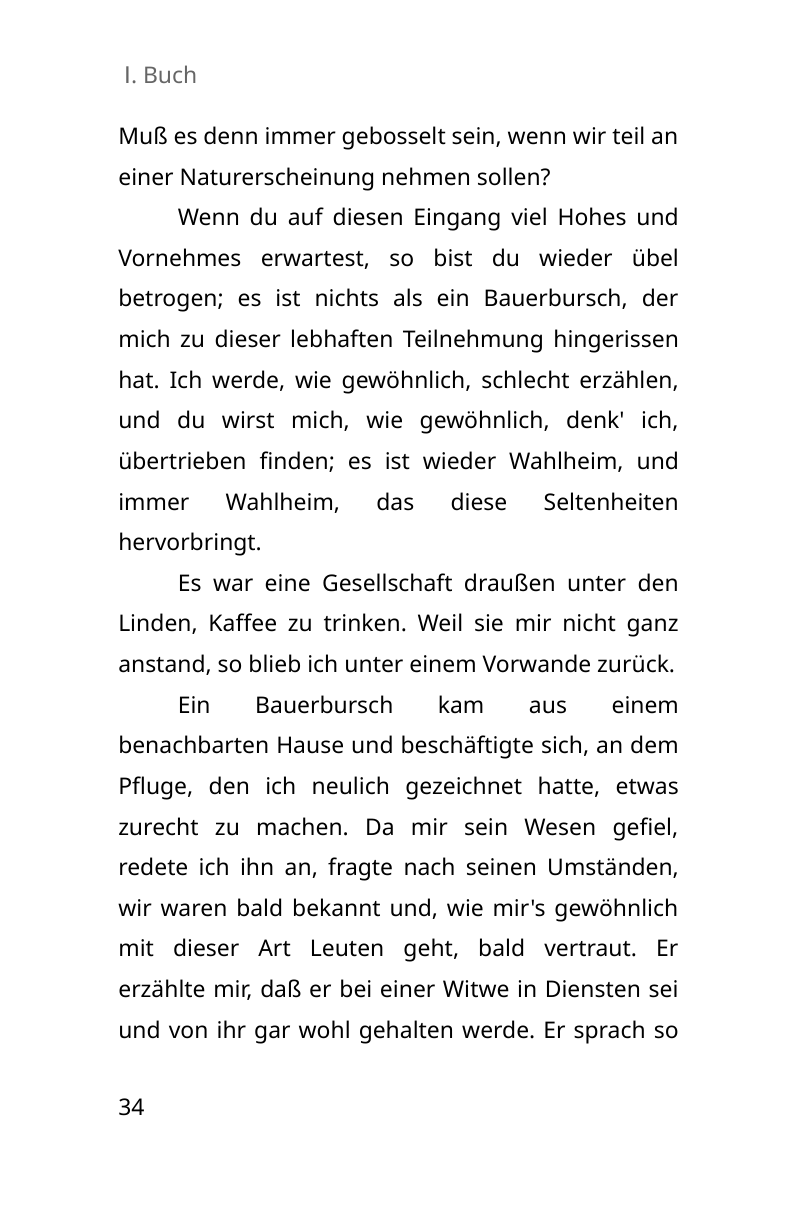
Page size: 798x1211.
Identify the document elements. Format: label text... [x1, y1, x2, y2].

text Muß es denn immer gebosselt sein, wenn wir teil an einer Naturerscheinung nehmen sollen? [118, 120, 679, 192]
text Ein Bauerbursch kam aus einem benachbarten Hause und beschäftigte sich, an dem Pfluge, den ich neulich gezeichnet hatte, etwas zurecht zu machen. Da mir sein Wesen gefiel, redete ich ihn an, fragte nach seinen Umständen, wir waren bald bekannt und, wie mir's gewöhnlich mit dieser Art Leuten geht, bald vertraut. Er erzählte mir, daß er bei einer Witwe in Diensten sei und von ihr gar wohl gehalten werde. Er sprach so [118, 688, 679, 1045]
text Wenn du auf diesen Eingang viel Hohes und Vornehmes erwartest, so bist du wieder übel betrogen; es ist nichts als ein Bauerbursch, der mich zu dieser lebhaften Teilnehmung hingerissen hat. Ich werde, wie gewöhnlich, schlecht erzählen, und du wirst mich, wie gewöhnlich, denk' ich, übertrieben finden; es ist wieder Wahlheim, und immer Wahlheim, das diese Seltenheiten hervorbringt. [118, 201, 679, 557]
text Es war eine Gesellschaft draußen unter den Linden, Kaffee zu trinken. Weil sie mir nicht ganz anstand, so blieb ich unter einem Vorwande zurück. [118, 567, 679, 679]
